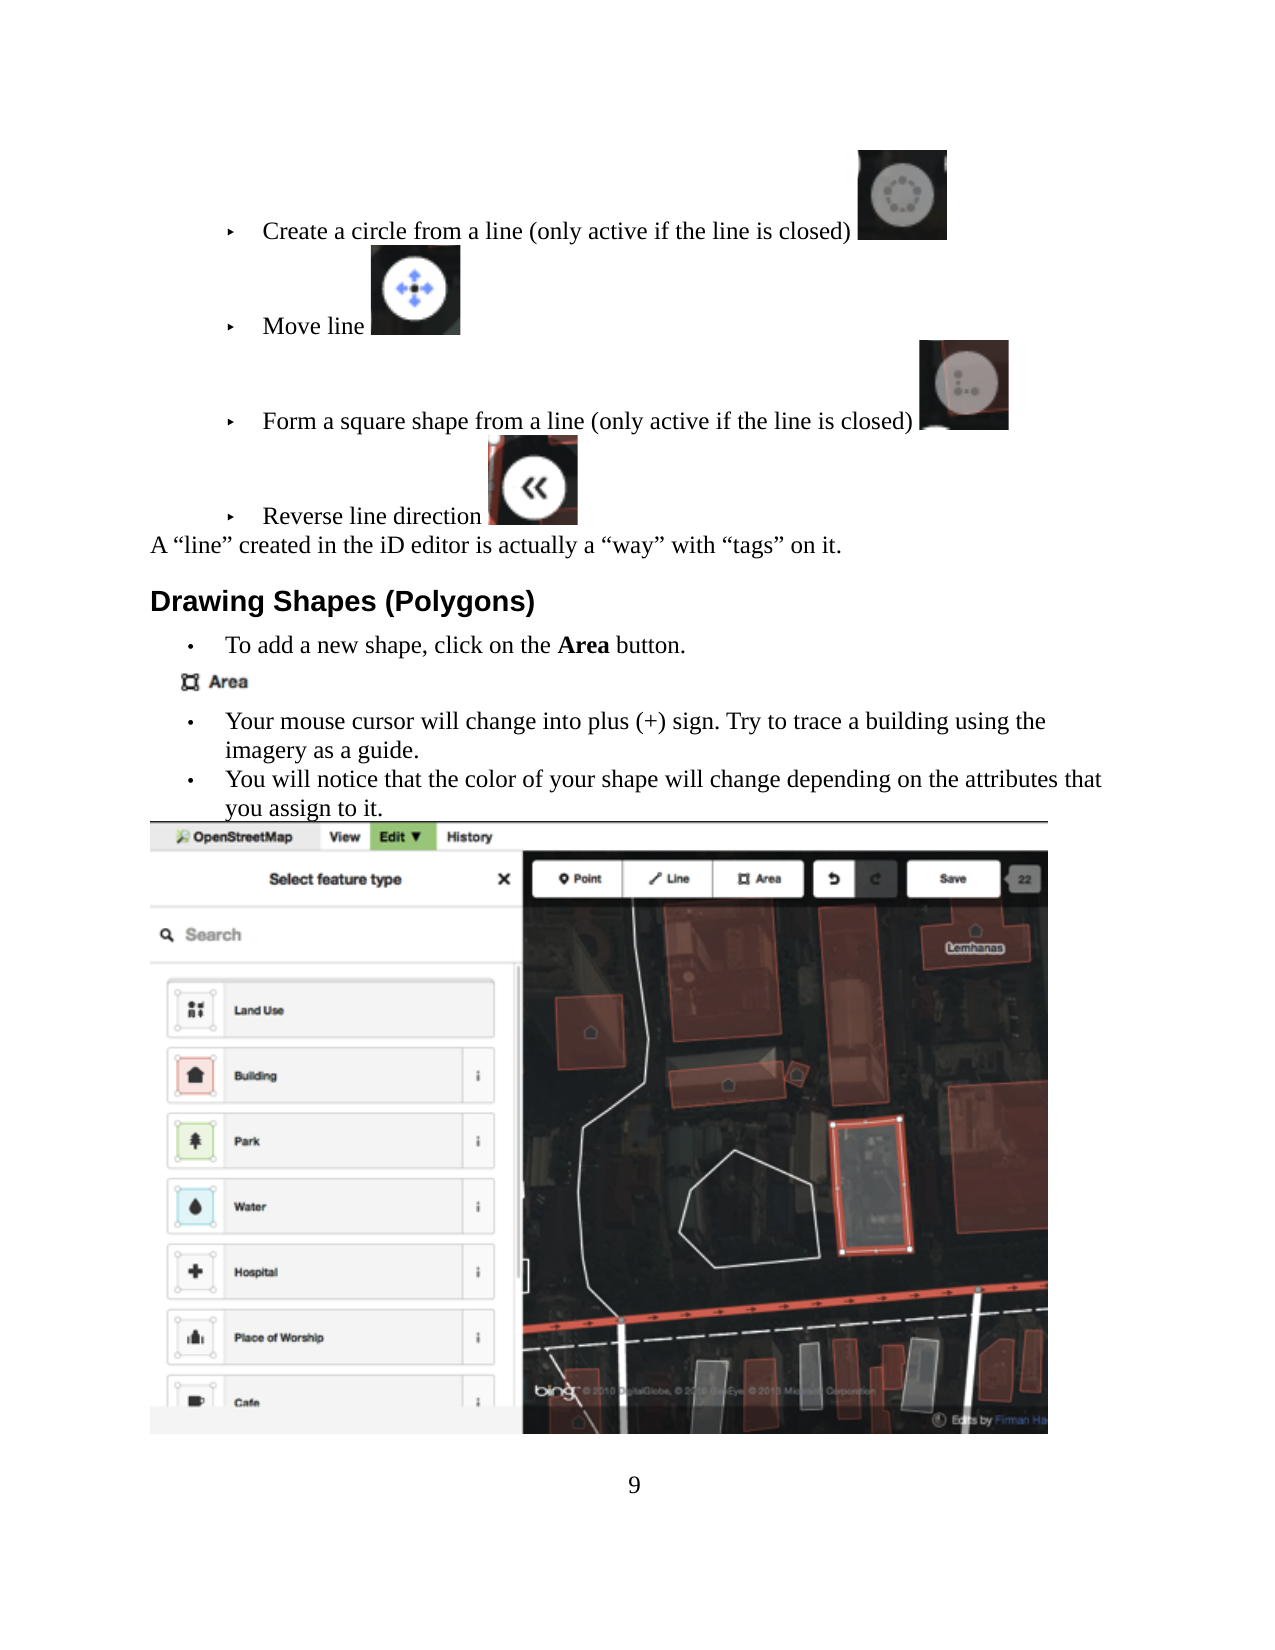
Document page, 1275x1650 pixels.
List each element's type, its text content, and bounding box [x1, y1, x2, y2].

picture [150, 821, 1048, 1434]
picture [857, 150, 947, 240]
list Your mouse cursor will change into plus (+) sign. Try to trace a building using the imagery as a guide. [187, 706, 1125, 764]
picture [488, 435, 578, 525]
list You will notice that the color of your shape will change depending on the attributes that you assign to it. [187, 764, 1125, 821]
picture [370, 245, 461, 335]
picture [150, 658, 275, 707]
list Move line [225, 245, 1125, 340]
picture [919, 340, 1009, 430]
list To add a new shape, click on the Area button. [187, 630, 1125, 658]
list Create a circle from a line (only active if the line is closed) [225, 150, 1125, 245]
text A “line” created in the iD editor is actually a “way” with “tags” on it. [150, 530, 1125, 559]
list Form a square shape from a line (only active if the line is closed) [225, 340, 1125, 435]
list Reverse line direction [225, 435, 1125, 530]
subtitle Drawing Shapes (Polygons) [150, 584, 1125, 617]
